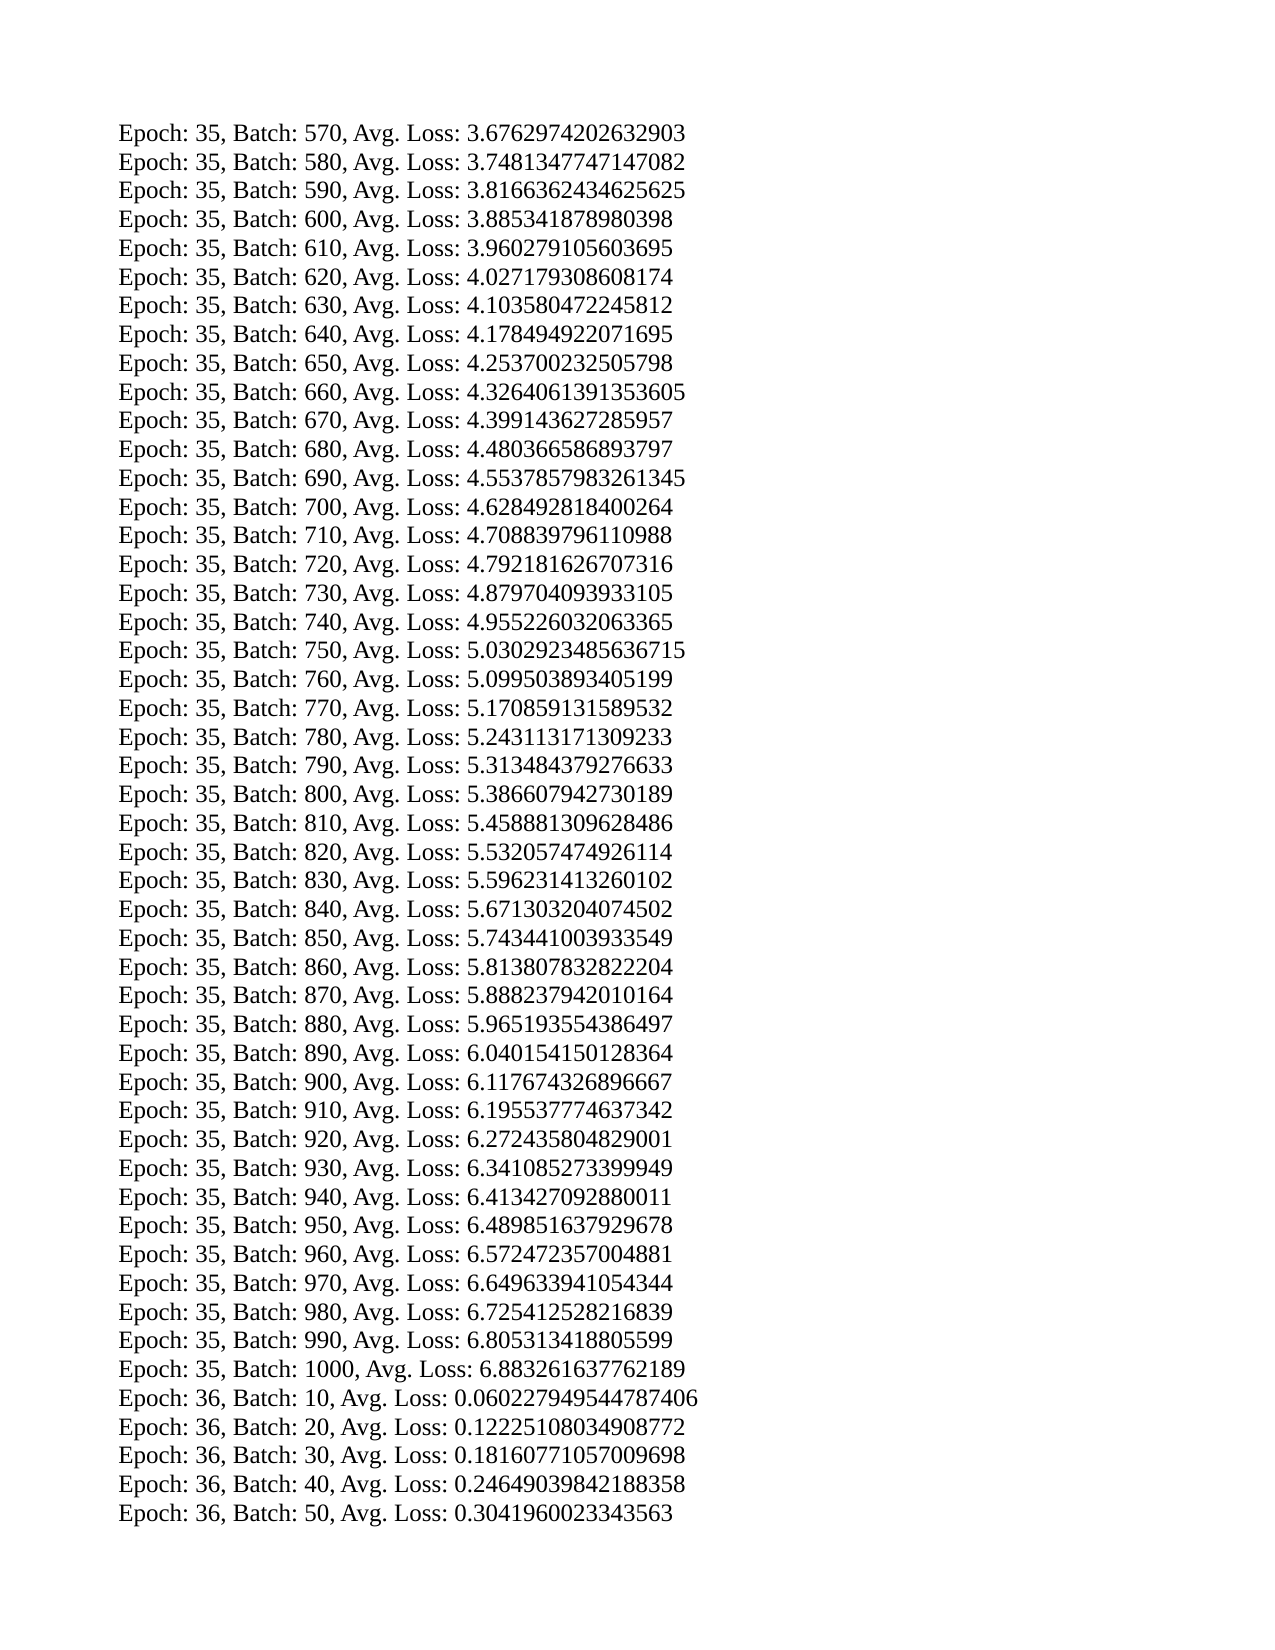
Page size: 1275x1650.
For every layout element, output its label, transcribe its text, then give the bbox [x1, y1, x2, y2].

text Epoch: 35, Batch: 760, Avg. Loss: 5.099503893405199 [118, 664, 1157, 693]
text Epoch: 36, Batch: 50, Avg. Loss: 0.3041960023343563 [118, 1498, 1157, 1527]
text Epoch: 35, Batch: 740, Avg. Loss: 4.955226032063365 [118, 607, 1157, 636]
text Epoch: 35, Batch: 770, Avg. Loss: 5.170859131589532 [118, 693, 1157, 722]
text Epoch: 35, Batch: 720, Avg. Loss: 4.792181626707316 [118, 549, 1157, 578]
text Epoch: 35, Batch: 870, Avg. Loss: 5.888237942010164 [118, 981, 1157, 1009]
text Epoch: 35, Batch: 910, Avg. Loss: 6.195537774637342 [118, 1096, 1157, 1124]
text Epoch: 35, Batch: 860, Avg. Loss: 5.813807832822204 [118, 952, 1157, 981]
text Epoch: 35, Batch: 820, Avg. Loss: 5.532057474926114 [118, 837, 1157, 866]
text Epoch: 35, Batch: 980, Avg. Loss: 6.725412528216839 [118, 1297, 1157, 1326]
text Epoch: 35, Batch: 840, Avg. Loss: 5.671303204074502 [118, 894, 1157, 923]
text Epoch: 35, Batch: 900, Avg. Loss: 6.117674326896667 [118, 1067, 1157, 1096]
text Epoch: 35, Batch: 890, Avg. Loss: 6.040154150128364 [118, 1038, 1157, 1067]
text Epoch: 35, Batch: 830, Avg. Loss: 5.596231413260102 [118, 866, 1157, 894]
text Epoch: 35, Batch: 880, Avg. Loss: 5.965193554386497 [118, 1009, 1157, 1038]
text Epoch: 35, Batch: 1000, Avg. Loss: 6.883261637762189 [118, 1354, 1157, 1383]
text Epoch: 35, Batch: 940, Avg. Loss: 6.413427092880011 [118, 1182, 1157, 1211]
text Epoch: 35, Batch: 970, Avg. Loss: 6.649633941054344 [118, 1268, 1157, 1297]
text Epoch: 35, Batch: 600, Avg. Loss: 3.885341878980398 [118, 204, 1157, 233]
text Epoch: 35, Batch: 690, Avg. Loss: 4.5537857983261345 [118, 463, 1157, 492]
text Epoch: 35, Batch: 800, Avg. Loss: 5.386607942730189 [118, 779, 1157, 808]
text Epoch: 35, Batch: 650, Avg. Loss: 4.253700232505798 [118, 348, 1157, 377]
text Epoch: 35, Batch: 960, Avg. Loss: 6.572472357004881 [118, 1239, 1157, 1268]
text Epoch: 36, Batch: 20, Avg. Loss: 0.12225108034908772 [118, 1412, 1157, 1441]
text Epoch: 35, Batch: 640, Avg. Loss: 4.178494922071695 [118, 319, 1157, 348]
text Epoch: 35, Batch: 570, Avg. Loss: 3.6762974202632903 [118, 118, 1157, 147]
text Epoch: 35, Batch: 630, Avg. Loss: 4.103580472245812 [118, 291, 1157, 319]
text Epoch: 35, Batch: 700, Avg. Loss: 4.628492818400264 [118, 492, 1157, 521]
text Epoch: 35, Batch: 680, Avg. Loss: 4.480366586893797 [118, 434, 1157, 463]
text Epoch: 35, Batch: 990, Avg. Loss: 6.805313418805599 [118, 1326, 1157, 1354]
text Epoch: 35, Batch: 780, Avg. Loss: 5.243113171309233 [118, 722, 1157, 751]
text Epoch: 35, Batch: 930, Avg. Loss: 6.341085273399949 [118, 1153, 1157, 1182]
text Epoch: 36, Batch: 30, Avg. Loss: 0.18160771057009698 [118, 1441, 1157, 1469]
text Epoch: 35, Batch: 590, Avg. Loss: 3.8166362434625625 [118, 176, 1157, 204]
text Epoch: 35, Batch: 710, Avg. Loss: 4.708839796110988 [118, 521, 1157, 549]
text Epoch: 35, Batch: 750, Avg. Loss: 5.0302923485636715 [118, 636, 1157, 664]
text Epoch: 35, Batch: 730, Avg. Loss: 4.879704093933105 [118, 578, 1157, 607]
text Epoch: 35, Batch: 670, Avg. Loss: 4.399143627285957 [118, 406, 1157, 434]
text Epoch: 35, Batch: 920, Avg. Loss: 6.272435804829001 [118, 1124, 1157, 1153]
text Epoch: 35, Batch: 660, Avg. Loss: 4.3264061391353605 [118, 377, 1157, 406]
text Epoch: 35, Batch: 580, Avg. Loss: 3.7481347747147082 [118, 147, 1157, 176]
text Epoch: 35, Batch: 620, Avg. Loss: 4.027179308608174 [118, 262, 1157, 291]
text Epoch: 36, Batch: 40, Avg. Loss: 0.24649039842188358 [118, 1469, 1157, 1498]
text Epoch: 35, Batch: 950, Avg. Loss: 6.489851637929678 [118, 1211, 1157, 1239]
text Epoch: 35, Batch: 790, Avg. Loss: 5.313484379276633 [118, 751, 1157, 779]
text Epoch: 36, Batch: 10, Avg. Loss: 0.060227949544787406 [118, 1383, 1157, 1412]
text Epoch: 35, Batch: 610, Avg. Loss: 3.960279105603695 [118, 233, 1157, 262]
text Epoch: 35, Batch: 850, Avg. Loss: 5.743441003933549 [118, 923, 1157, 952]
text Epoch: 35, Batch: 810, Avg. Loss: 5.458881309628486 [118, 808, 1157, 837]
